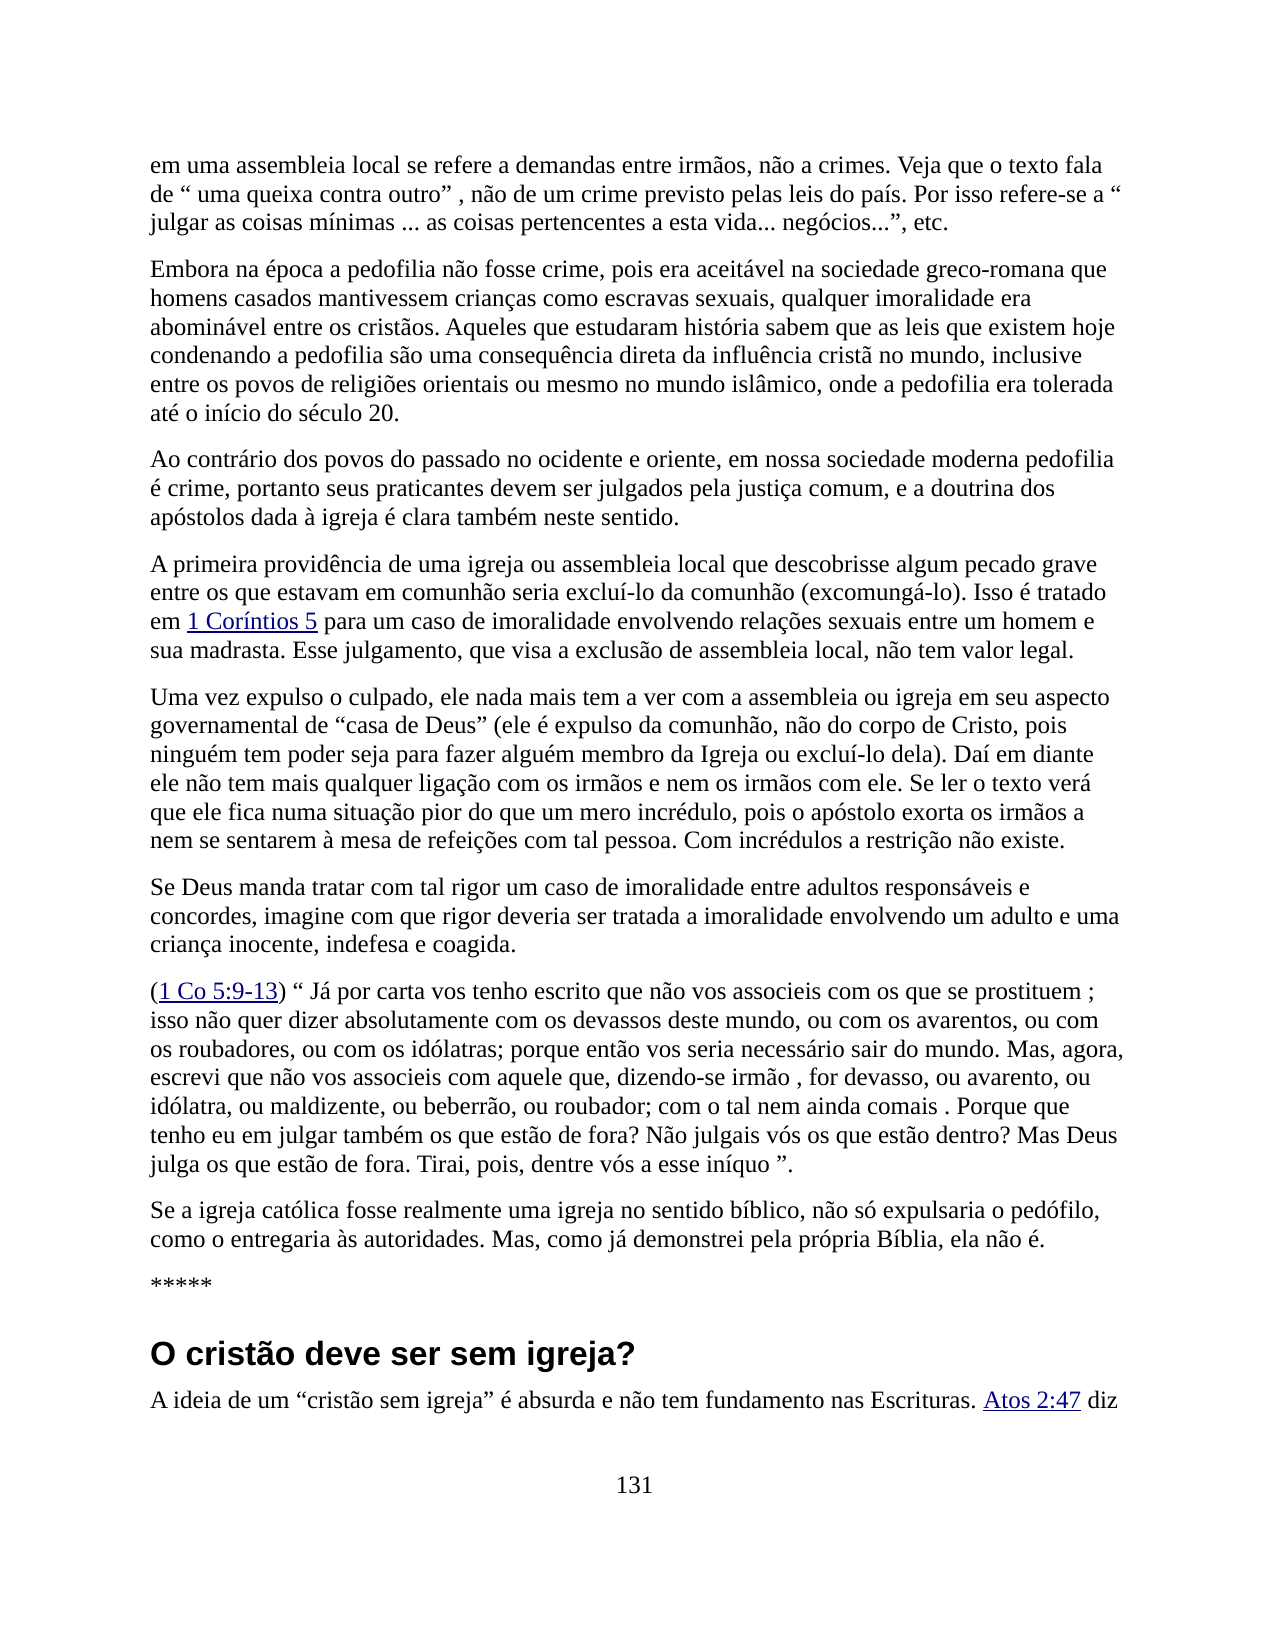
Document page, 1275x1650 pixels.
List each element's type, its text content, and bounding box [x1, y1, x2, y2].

text A primeira providência de uma igreja ou assembleia local que descobrisse algum pecado grave entre os que estavam em comunhão seria excluí-lo da comunhão (excomungá-lo). Isso é tratado em 1 Coríntios 5 para um caso de imoralidade envolvendo relações sexuais entre um homem e sua madrasta. Esse julgamento, que visa a exclusão de assembleia local, não tem valor legal. [150, 549, 1125, 664]
text Uma vez expulso o culpado, ele nada mais tem a ver com a assembleia ou igreja em seu aspecto governamental de “casa de Deus” (ele é expulso da comunhão, não do corpo de Cristo, pois ninguém tem poder seja para fazer alguém membro da Igreja ou excluí-lo dela). Daí em diante ele não tem mais qualquer ligação com os irmãos e nem os irmãos com ele. Se ler o texto verá que ele fica numa situação pior do que um mero incrédulo, pois o apóstolo exorta os irmãos a nem se sentarem à mesa de refeições com tal pessoa. Com incrédulos a restrição não existe. [150, 682, 1125, 854]
subtitle O cristão deve ser sem igreja? [150, 1333, 1125, 1372]
text (1 Co 5:9-13) “ Já por carta vos tenho escrito que não vos associeis com os que se prostituem ; isso não quer dizer absolutamente com os devassos deste mundo, ou com os avarentos, ou com os roubadores, ou com os idólatras; porque então vos seria necessário sair do mundo. Mas, agora, escrevi que não vos associeis com aquele que, dizendo-se irmão , for devasso, ou avarento, ou idólatra, ou maldizente, ou beberrão, ou roubador; com o tal nem ainda comais . Porque que tenho eu em julgar também os que estão de fora? Não julgais vós os que estão dentro? Mas Deus julga os que estão de fora. Tirai, pois, dentre vós a esse iníquo ”. [150, 976, 1125, 1177]
text Ao contrário dos povos do passado no ocidente e oriente, em nossa sociedade moderna pedofilia é crime, portanto seus praticantes devem ser julgados pela justiça comum, e a doutrina dos apóstolos dada à igreja é clara também neste sentido. [150, 444, 1125, 531]
text Embora na época a pedofilia não fosse crime, pois era aceitável na sociedade greco-romana que homens casados mantivessem crianças como escravas sexuais, qualquer imoralidade era abominável entre os cristãos. Aqueles que estudaram história sabem que as leis que existem hoje condenando a pedofilia são uma consequência direta da influência cristã no mundo, inclusive entre os povos de religiões orientais ou mesmo no mundo islâmico, onde a pedofilia era tolerada até o início do século 20. [150, 254, 1125, 427]
text em uma assembleia local se refere a demandas entre irmãos, não a crimes. Veja que o texto fala de “ uma queixa contra outro” , não de um crime previsto pelas leis do país. Por isso refere-se a “ julgar as coisas mínimas ... as coisas pertencentes a esta vida... negócios...”, etc. [150, 150, 1125, 236]
text ***** [150, 1271, 1125, 1299]
text Se Deus manda tratar com tal rigor um caso de imoralidade entre adultos responsáveis e concordes, imagine com que rigor deveria ser tratada a imoralidade envolvendo um adulto e uma criança inocente, indefesa e coagida. [150, 872, 1125, 958]
text A ideia de um “cristão sem igreja” é absurda e não tem fundamento nas Escrituras. Atos 2:47 diz [150, 1385, 1125, 1413]
text Se a igreja católica fosse realmente uma igreja no sentido bíblico, não só expulsaria o pedófilo, como o entregaria às autoridades. Mas, como já demonstrei pela própria Bíblia, ela não é. [150, 1195, 1125, 1253]
